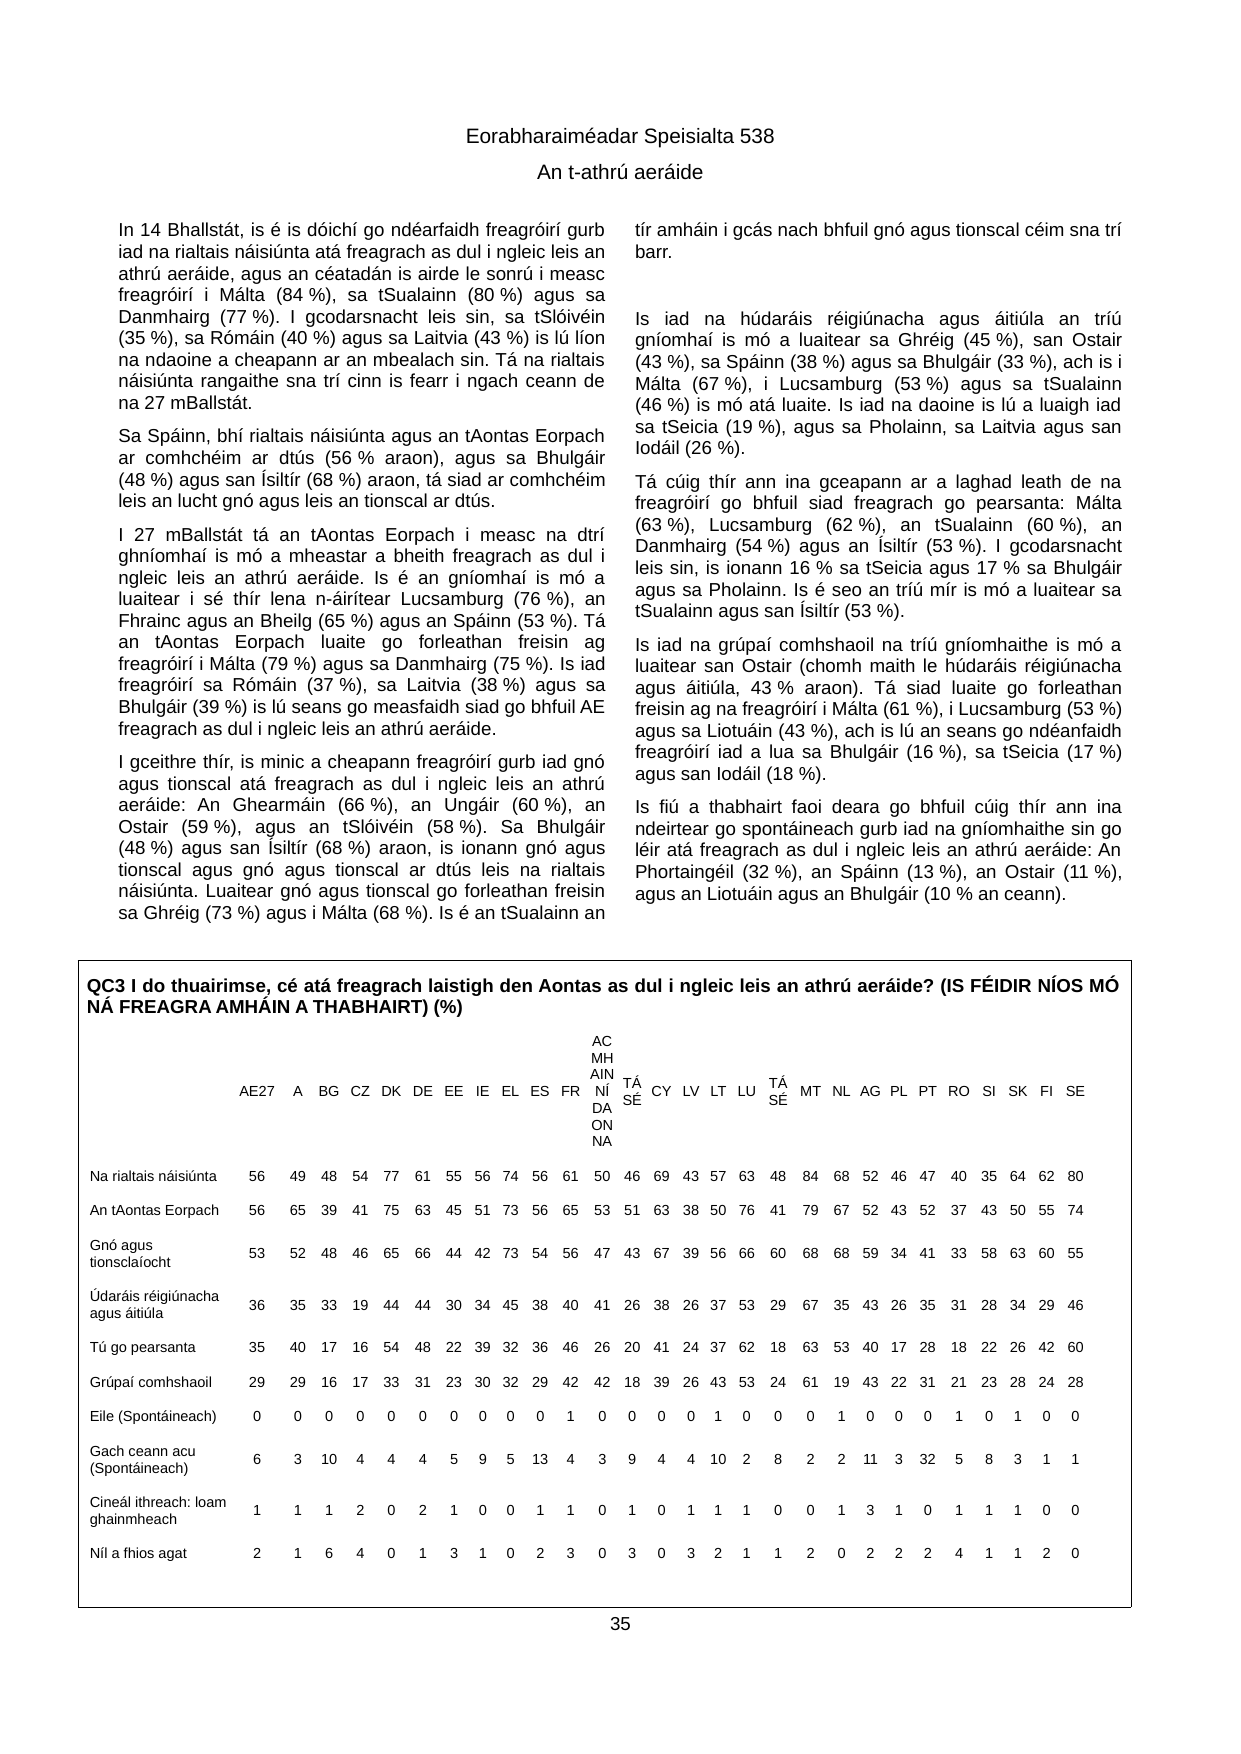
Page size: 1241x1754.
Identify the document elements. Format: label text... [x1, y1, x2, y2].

table_cell 3 [283, 1434, 313, 1485]
table_cell 0 [469, 1485, 496, 1536]
table_cell 0 [677, 1399, 704, 1434]
table_cell 43 [856, 1279, 884, 1330]
table_cell 35 [826, 1279, 856, 1330]
table_cell 1 [884, 1485, 913, 1536]
text I 27 mBallstát tá an tAontas Eorpach i measc na dtrí ghníomhaí is mó a mheastar a bheith freagrach as dul i ngleic leis an athrú aeráide. Is é an gníomhaí is mó a luaitear i sé thír lena n-áirítear Lucsamburg (76 %), an Fhrainc agus an Bheilg (65 %) agus an Spáinn (53 %). Tá an tAontas Eorpach luaite go forleathan freisin ag freagróirí i Málta (79 %) agus sa Danmhairg (75 %). Is iad freagróirí sa Rómáin (37 %), sa Laitvia (38 %) agus sa Bhulgáir (39 %) is lú seans go measfaidh siad go bhfuil AE freagrach as dul i ngleic leis an athrú aeráide. [118, 523, 605, 739]
table_header A [283, 1024, 313, 1159]
table_header LU [732, 1024, 761, 1159]
table_cell 1 [1033, 1434, 1060, 1485]
table_cell 69 [646, 1159, 677, 1193]
table_cell 10 [313, 1434, 345, 1485]
table_cell 8 [975, 1434, 1002, 1485]
table_cell 0 [345, 1399, 375, 1434]
table_cell 0 [496, 1536, 525, 1571]
table_cell 43 [975, 1193, 1002, 1228]
table_header NL [826, 1024, 856, 1159]
table_cell 3 [884, 1434, 913, 1485]
table_cell 73 [496, 1228, 525, 1279]
table_cell 67 [646, 1228, 677, 1279]
table_cell Cineál ithreach: loam ghainmheach [87, 1485, 231, 1536]
table_cell 0 [856, 1399, 884, 1434]
table_cell 24 [761, 1365, 794, 1399]
table_cell 42 [1033, 1330, 1060, 1365]
table_cell 0 [439, 1399, 469, 1434]
table_header FI [1033, 1024, 1060, 1159]
table_cell 1 [555, 1399, 586, 1434]
table_cell 58 [975, 1228, 1002, 1279]
table_cell 1 [732, 1536, 761, 1571]
table_cell 28 [1003, 1365, 1033, 1399]
table_cell 46 [1060, 1279, 1091, 1330]
table_cell 2 [525, 1536, 555, 1571]
table_cell 54 [345, 1159, 375, 1193]
table_cell Tú go pearsanta [87, 1330, 231, 1365]
text QC3 I do thuairimse, cé atá freagrach laistigh den Aontas as dul i ngleic leis an athrú aeráide? (IS FÉIDIR NÍOS MÓ NÁ FREAGRA AMHÁIN A THABHAIRT) (%) [87, 974, 1122, 1018]
table_cell 1 [761, 1536, 794, 1571]
table_cell 50 [586, 1159, 618, 1193]
table_cell 33 [375, 1365, 407, 1399]
table_cell 48 [761, 1159, 794, 1193]
table_cell 0 [913, 1399, 942, 1434]
table_cell 1 [1003, 1399, 1033, 1434]
table_cell 41 [345, 1193, 375, 1228]
text Is fiú a thabhairt faoi deara go bhfuil cúig thír ann ina ndeirtear go spontáineach gurb iad na gníomhaithe sin go léir atá freagrach as dul i ngleic leis an athrú aeráide: An Phortaingéil (32 %), an Spáinn (13 %), an Ostair (11 %), agus an Liotuáin agus an Bhulgáir (10 % an ceann). [635, 796, 1122, 904]
table_cell 3 [555, 1536, 586, 1571]
table_cell 38 [677, 1193, 704, 1228]
table_cell 29 [761, 1279, 794, 1330]
table_cell 4 [677, 1434, 704, 1485]
table_cell 53 [231, 1228, 282, 1279]
table_cell 42 [469, 1228, 496, 1279]
table_cell 6 [231, 1434, 282, 1485]
table_cell 39 [313, 1193, 345, 1228]
table_cell 37 [942, 1193, 975, 1228]
table_cell 2 [884, 1536, 913, 1571]
table_cell 37 [705, 1330, 732, 1365]
table_cell 1 [555, 1485, 586, 1536]
table_cell 52 [913, 1193, 942, 1228]
text In 14 Bhallstát, is é is dóichí go ndéarfaidh freagróirí gurb iad na rialtais náisiúnta atá freagrach as dul i ngleic leis an athrú aeráide, agus an céatadán is airde le sonrú i measc freagróirí i Málta (84 %), sa tSualainn (80 %) agus sa Danmhairg (77 %). I gcodarsnacht leis sin, sa tSlóivéin (35 %), sa Rómáin (40 %) agus sa Laitvia (43 %) is lú líon na ndaoine a cheapann ar an mbealach sin. Tá na rialtais náisiúnta rangaithe sna trí cinn is fearr i ngach ceann de na 27 mBallstát. [118, 219, 605, 413]
table_cell 60 [1033, 1228, 1060, 1279]
table_cell 2 [913, 1536, 942, 1571]
table_cell 3 [439, 1536, 469, 1571]
table_cell 2 [345, 1485, 375, 1536]
table_cell 8 [761, 1434, 794, 1485]
table_cell 0 [1060, 1399, 1091, 1434]
table_header PT [913, 1024, 942, 1159]
table_cell 1 [525, 1485, 555, 1536]
table_cell 37 [705, 1279, 732, 1330]
table_cell 46 [345, 1228, 375, 1279]
table_cell 20 [619, 1330, 646, 1365]
table_cell 1 [677, 1485, 704, 1536]
table_header LV [677, 1024, 704, 1159]
table_cell 4 [345, 1434, 375, 1485]
table_cell 59 [856, 1228, 884, 1279]
table_cell 26 [619, 1279, 646, 1330]
table_header SK [1003, 1024, 1033, 1159]
table_cell 1 [283, 1536, 313, 1571]
table_cell 0 [761, 1485, 794, 1536]
table_cell 0 [469, 1399, 496, 1434]
table_cell 73 [496, 1193, 525, 1228]
table_cell 17 [345, 1365, 375, 1399]
table_cell 0 [375, 1399, 407, 1434]
table_cell 44 [439, 1228, 469, 1279]
table_cell 40 [555, 1279, 586, 1330]
table_cell 29 [283, 1365, 313, 1399]
table_cell 2 [407, 1485, 438, 1536]
table_cell Gnó agus tionsclaíocht [87, 1228, 231, 1279]
table_cell 0 [525, 1399, 555, 1434]
table_cell 1 [1060, 1434, 1091, 1485]
table_cell 75 [375, 1193, 407, 1228]
table_cell 22 [439, 1330, 469, 1365]
table_cell 56 [231, 1159, 282, 1193]
table_header CY [646, 1024, 677, 1159]
table_cell 33 [313, 1279, 345, 1330]
table_header DK [375, 1024, 407, 1159]
table_cell 28 [1060, 1365, 1091, 1399]
text Sa Spáinn, bhí rialtais náisiúnta agus an tAontas Eorpach ar comhchéim ar dtús (56 % araon), agus sa Bhulgáir (48 %) agus san Ísiltír (68 %) araon, tá siad ar comhchéim leis an lucht gnó agus leis an tionscal ar dtús. [118, 425, 605, 511]
table_header RO [942, 1024, 975, 1159]
table_cell 48 [313, 1159, 345, 1193]
table_cell 39 [677, 1228, 704, 1279]
table_cell 40 [283, 1330, 313, 1365]
table_cell 0 [761, 1399, 794, 1434]
table_cell 63 [1003, 1228, 1033, 1279]
table_cell 32 [496, 1365, 525, 1399]
table_cell Gach ceann acu (Spontáineach) [87, 1434, 231, 1485]
table_cell 30 [439, 1279, 469, 1330]
table_header IE [469, 1024, 496, 1159]
table_cell 26 [677, 1279, 704, 1330]
table_cell 1 [826, 1399, 856, 1434]
table_cell 61 [555, 1159, 586, 1193]
table_cell 46 [884, 1159, 913, 1193]
table_cell 33 [942, 1228, 975, 1279]
table_cell 0 [1033, 1399, 1060, 1434]
table_cell 26 [884, 1279, 913, 1330]
table_cell 2 [1033, 1536, 1060, 1571]
table_cell 1 [975, 1536, 1002, 1571]
table_cell 4 [375, 1434, 407, 1485]
text Tá cúig thír ann ina gceapann ar a laghad leath de na freagróirí go bhfuil siad freagrach go pearsanta: Málta (63 %), Lucsamburg (62 %), an tSualainn (60 %), an Danmhairg (54 %) agus an Ísiltír (53 %). I gcodarsnacht leis sin, is ionann 16 % sa tSeicia agus 17 % sa Bhulgáir agus sa Pholainn. Is é seo an tríú mír is mó a luaitear sa tSualainn agus san Ísiltír (53 %). [635, 471, 1122, 621]
table_cell 21 [942, 1365, 975, 1399]
table_cell 63 [407, 1193, 438, 1228]
table_cell 49 [283, 1159, 313, 1193]
table_cell 0 [231, 1399, 282, 1434]
table_cell 56 [555, 1228, 586, 1279]
table_cell 0 [496, 1399, 525, 1434]
table_header ES [525, 1024, 555, 1159]
table_cell 38 [646, 1279, 677, 1330]
table_cell 16 [313, 1365, 345, 1399]
table_cell 67 [826, 1193, 856, 1228]
table_cell 55 [1033, 1193, 1060, 1228]
table_cell 44 [407, 1279, 438, 1330]
table_cell 77 [375, 1159, 407, 1193]
table_cell 61 [794, 1365, 826, 1399]
table_cell 41 [761, 1193, 794, 1228]
table_cell 47 [586, 1228, 618, 1279]
table_cell 34 [469, 1279, 496, 1330]
table_cell 34 [1003, 1279, 1033, 1330]
table_cell 9 [469, 1434, 496, 1485]
table_cell 19 [345, 1279, 375, 1330]
table_cell 53 [586, 1193, 618, 1228]
table_cell 0 [619, 1399, 646, 1434]
table_cell 24 [1033, 1365, 1060, 1399]
table_cell 1 [732, 1485, 761, 1536]
table_cell 1 [705, 1399, 732, 1434]
table_cell 57 [705, 1159, 732, 1193]
table_cell 22 [975, 1330, 1002, 1365]
table_cell 9 [619, 1434, 646, 1485]
table_cell 1 [407, 1536, 438, 1571]
table_cell 1 [942, 1399, 975, 1434]
table_cell 66 [407, 1228, 438, 1279]
table_cell 2 [826, 1434, 856, 1485]
table_cell 40 [856, 1330, 884, 1365]
table_header AE27 [231, 1024, 282, 1159]
table_cell 28 [913, 1330, 942, 1365]
table_cell 30 [469, 1365, 496, 1399]
table_cell 17 [884, 1330, 913, 1365]
table_cell 48 [407, 1330, 438, 1365]
table_cell 36 [525, 1330, 555, 1365]
text Is iad na húdaráis réigiúnacha agus áitiúla an tríú gníomhaí is mó a luaitear sa Ghréig (45 %), san Ostair (43 %), sa Spáinn (38 %) agus sa Bhulgáir (33 %), ach is i Málta (67 %), i Lucsamburg (53 %) agus sa tSualainn (46 %) is mó atá luaite. Is iad na daoine is lú a luaigh iad sa tSeicia (19 %), agus sa Pholainn, sa Laitvia agus san Iodáil (26 %). [635, 308, 1122, 459]
table_cell 0 [375, 1536, 407, 1571]
table_header TÁ SÉ [619, 1024, 646, 1159]
table_cell Na rialtais náisiúnta [87, 1159, 231, 1193]
table_cell 26 [1003, 1330, 1033, 1365]
table_cell 3 [586, 1434, 618, 1485]
table_cell 68 [794, 1228, 826, 1279]
table_cell 0 [586, 1536, 618, 1571]
table_cell 0 [313, 1399, 345, 1434]
table_cell 43 [619, 1228, 646, 1279]
table_cell An tAontas Eorpach [87, 1193, 231, 1228]
table_cell 10 [705, 1434, 732, 1485]
table_cell 61 [407, 1159, 438, 1193]
table_cell 5 [439, 1434, 469, 1485]
table_cell 79 [794, 1193, 826, 1228]
table_cell 0 [975, 1399, 1002, 1434]
table_cell 4 [942, 1536, 975, 1571]
table_cell 46 [555, 1330, 586, 1365]
table_cell 68 [826, 1159, 856, 1193]
table_cell 2 [705, 1536, 732, 1571]
table_cell Údaráis réigiúnacha agus áitiúla [87, 1279, 231, 1330]
table_cell 1 [975, 1485, 1002, 1536]
table_cell 1 [942, 1485, 975, 1536]
table_cell 4 [345, 1536, 375, 1571]
table_header MT [794, 1024, 826, 1159]
table_cell 45 [496, 1279, 525, 1330]
table_cell 0 [646, 1399, 677, 1434]
table_cell 0 [496, 1485, 525, 1536]
table_cell 63 [646, 1193, 677, 1228]
table_cell 24 [677, 1330, 704, 1365]
table_cell 2 [856, 1536, 884, 1571]
table_cell 0 [646, 1536, 677, 1571]
table_cell 1 [231, 1485, 282, 1536]
table_cell 39 [469, 1330, 496, 1365]
table_cell 64 [1003, 1159, 1033, 1193]
table_cell 0 [375, 1485, 407, 1536]
table_cell 3 [1003, 1434, 1033, 1485]
table_cell 51 [619, 1193, 646, 1228]
table_cell 47 [913, 1159, 942, 1193]
table_cell 62 [1033, 1159, 1060, 1193]
table_cell 43 [705, 1365, 732, 1399]
table_header CZ [345, 1024, 375, 1159]
table_cell 29 [231, 1365, 282, 1399]
table_cell 39 [646, 1365, 677, 1399]
table_cell 50 [705, 1193, 732, 1228]
table_header BG [313, 1024, 345, 1159]
table_header LT [705, 1024, 732, 1159]
table_cell 51 [469, 1193, 496, 1228]
table_cell 76 [732, 1193, 761, 1228]
table_cell 40 [942, 1159, 975, 1193]
table_cell 56 [231, 1193, 282, 1228]
table_cell 55 [439, 1159, 469, 1193]
table_cell 29 [1033, 1279, 1060, 1330]
table_cell 1 [439, 1485, 469, 1536]
table_cell 1 [705, 1485, 732, 1536]
table_cell 35 [283, 1279, 313, 1330]
table_cell 36 [231, 1279, 282, 1330]
table_cell 4 [407, 1434, 438, 1485]
table_cell 44 [375, 1279, 407, 1330]
table_cell 0 [913, 1485, 942, 1536]
table_cell 16 [345, 1330, 375, 1365]
table_cell 52 [856, 1159, 884, 1193]
table_cell 48 [313, 1228, 345, 1279]
table_cell 55 [1060, 1228, 1091, 1279]
table_cell 38 [525, 1279, 555, 1330]
table_cell 67 [794, 1279, 826, 1330]
table_cell 65 [555, 1193, 586, 1228]
table_cell 32 [913, 1434, 942, 1485]
table_cell 0 [794, 1485, 826, 1536]
table_header EL [496, 1024, 525, 1159]
table_cell 65 [283, 1193, 313, 1228]
table_cell 52 [856, 1193, 884, 1228]
table_cell 32 [496, 1330, 525, 1365]
table_cell 52 [283, 1228, 313, 1279]
table_cell 18 [761, 1330, 794, 1365]
table_cell 22 [884, 1365, 913, 1399]
table_cell 0 [586, 1399, 618, 1434]
table_cell 35 [913, 1279, 942, 1330]
table_cell 31 [407, 1365, 438, 1399]
table_header EE [439, 1024, 469, 1159]
table_cell 0 [1060, 1536, 1091, 1571]
table_cell Grúpaí comhshaoil [87, 1365, 231, 1399]
table_cell 0 [732, 1399, 761, 1434]
table_cell 42 [586, 1365, 618, 1399]
table_cell 4 [646, 1434, 677, 1485]
table_cell 3 [619, 1536, 646, 1571]
table_cell 53 [826, 1330, 856, 1365]
table_cell 2 [794, 1536, 826, 1571]
table_cell 11 [856, 1434, 884, 1485]
table_cell 0 [1060, 1485, 1091, 1536]
table_cell 35 [975, 1159, 1002, 1193]
table_cell 74 [496, 1159, 525, 1193]
table_header TÁ SÉ [761, 1024, 794, 1159]
table_cell 1 [283, 1485, 313, 1536]
table_cell 5 [942, 1434, 975, 1485]
table_cell 84 [794, 1159, 826, 1193]
table_cell 0 [884, 1399, 913, 1434]
table_cell 18 [942, 1330, 975, 1365]
table_cell 2 [231, 1536, 282, 1571]
table_cell 0 [1033, 1485, 1060, 1536]
table_cell 23 [975, 1365, 1002, 1399]
table_cell 35 [231, 1330, 282, 1365]
table_cell 43 [884, 1193, 913, 1228]
table_cell 56 [469, 1159, 496, 1193]
table_cell 0 [794, 1399, 826, 1434]
table_cell 5 [496, 1434, 525, 1485]
table_cell 3 [677, 1536, 704, 1571]
table_cell 42 [555, 1365, 586, 1399]
table_header SI [975, 1024, 1002, 1159]
table_cell 66 [732, 1228, 761, 1279]
table_cell 46 [619, 1159, 646, 1193]
table_cell 0 [826, 1536, 856, 1571]
table_header AG [856, 1024, 884, 1159]
table_cell 43 [677, 1159, 704, 1193]
table_cell 0 [283, 1399, 313, 1434]
table_cell 0 [646, 1485, 677, 1536]
table_cell 3 [856, 1485, 884, 1536]
table_cell 29 [525, 1365, 555, 1399]
table_cell 54 [375, 1330, 407, 1365]
table_cell 56 [525, 1193, 555, 1228]
table_cell 31 [942, 1279, 975, 1330]
table_cell 60 [1060, 1330, 1091, 1365]
table_cell 54 [525, 1228, 555, 1279]
table_cell 0 [407, 1399, 438, 1434]
table_cell 19 [826, 1365, 856, 1399]
table_cell 68 [826, 1228, 856, 1279]
table_cell 56 [525, 1159, 555, 1193]
table_header ACMHAINNÍ DAONNA [586, 1024, 618, 1159]
table_cell 2 [794, 1434, 826, 1485]
table_cell Níl a fhios agat [87, 1536, 231, 1571]
table_cell 18 [619, 1365, 646, 1399]
table_cell 53 [732, 1365, 761, 1399]
table_cell 23 [439, 1365, 469, 1399]
table_cell 65 [375, 1228, 407, 1279]
table_header FR [555, 1024, 586, 1159]
table_cell 45 [439, 1193, 469, 1228]
table_cell 28 [975, 1279, 1002, 1330]
table_cell Eile (Spontáineach) [87, 1399, 231, 1434]
text Is iad na grúpaí comhshaoil na tríú gníomhaithe is mó a luaitear san Ostair (chomh maith le húdaráis réigiúnacha agus áitiúla, 43 % araon). Tá siad luaite go forleathan freisin ag na freagróirí i Málta (61 %), i Lucsamburg (53 %) agus sa Liotuáin (43 %), ach is lú an seans go ndéanfaidh freagróirí iad a lua sa Bhulgáir (16 %), sa tSeicia (17 %) agus san Iodáil (18 %). [635, 633, 1122, 784]
table_cell 41 [646, 1330, 677, 1365]
table_cell 74 [1060, 1193, 1091, 1228]
table_cell 4 [555, 1434, 586, 1485]
table_cell 34 [884, 1228, 913, 1279]
table_cell 0 [586, 1485, 618, 1536]
table_cell 1 [1003, 1485, 1033, 1536]
table_cell 1 [619, 1485, 646, 1536]
table_header SE [1060, 1024, 1091, 1159]
table_cell 17 [313, 1330, 345, 1365]
text I gceithre thír, is minic a cheapann freagróirí gurb iad gnó agus tionscal atá freagrach as dul i ngleic leis an athrú aeráide: An Ghearmáin (66 %), an Ungáir (60 %), an Ostair (59 %), agus an tSlóivéin (58 %). Sa Bhulgáir (48 %) agus san Ísiltír (68 %) araon, is ionann gnó agus tionscal agus gnó agus tionscal ar dtús leis na rialtais náisiúnta. Luaitear gnó agus tionscal go forleathan freisin sa Ghréig (73 %) agus i Málta (68 %). Is é an tSualainn an [118, 751, 605, 923]
table_header DE [407, 1024, 438, 1159]
table_cell 62 [732, 1330, 761, 1365]
table_header [87, 1024, 231, 1159]
table_cell 56 [705, 1228, 732, 1279]
table_header PL [884, 1024, 913, 1159]
table_cell 31 [913, 1365, 942, 1399]
table_cell 13 [525, 1434, 555, 1485]
table_cell 2 [732, 1434, 761, 1485]
table_cell 60 [761, 1228, 794, 1279]
table_cell 63 [732, 1159, 761, 1193]
text [79, 961, 1131, 1607]
table_cell 53 [732, 1279, 761, 1330]
table_cell 6 [313, 1536, 345, 1571]
table_cell 43 [856, 1365, 884, 1399]
table_cell 63 [794, 1330, 826, 1365]
text tír amháin i gcás nach bhfuil gnó agus tionscal céim sna trí barr. [635, 219, 1122, 262]
table_cell 1 [1003, 1536, 1033, 1571]
table_cell 1 [313, 1485, 345, 1536]
table_cell 41 [586, 1279, 618, 1330]
table_cell 1 [469, 1536, 496, 1571]
table_cell 1 [826, 1485, 856, 1536]
table_cell 26 [586, 1330, 618, 1365]
table_cell 26 [677, 1365, 704, 1399]
table_cell 50 [1003, 1193, 1033, 1228]
table_cell 80 [1060, 1159, 1091, 1193]
table_cell 41 [913, 1228, 942, 1279]
